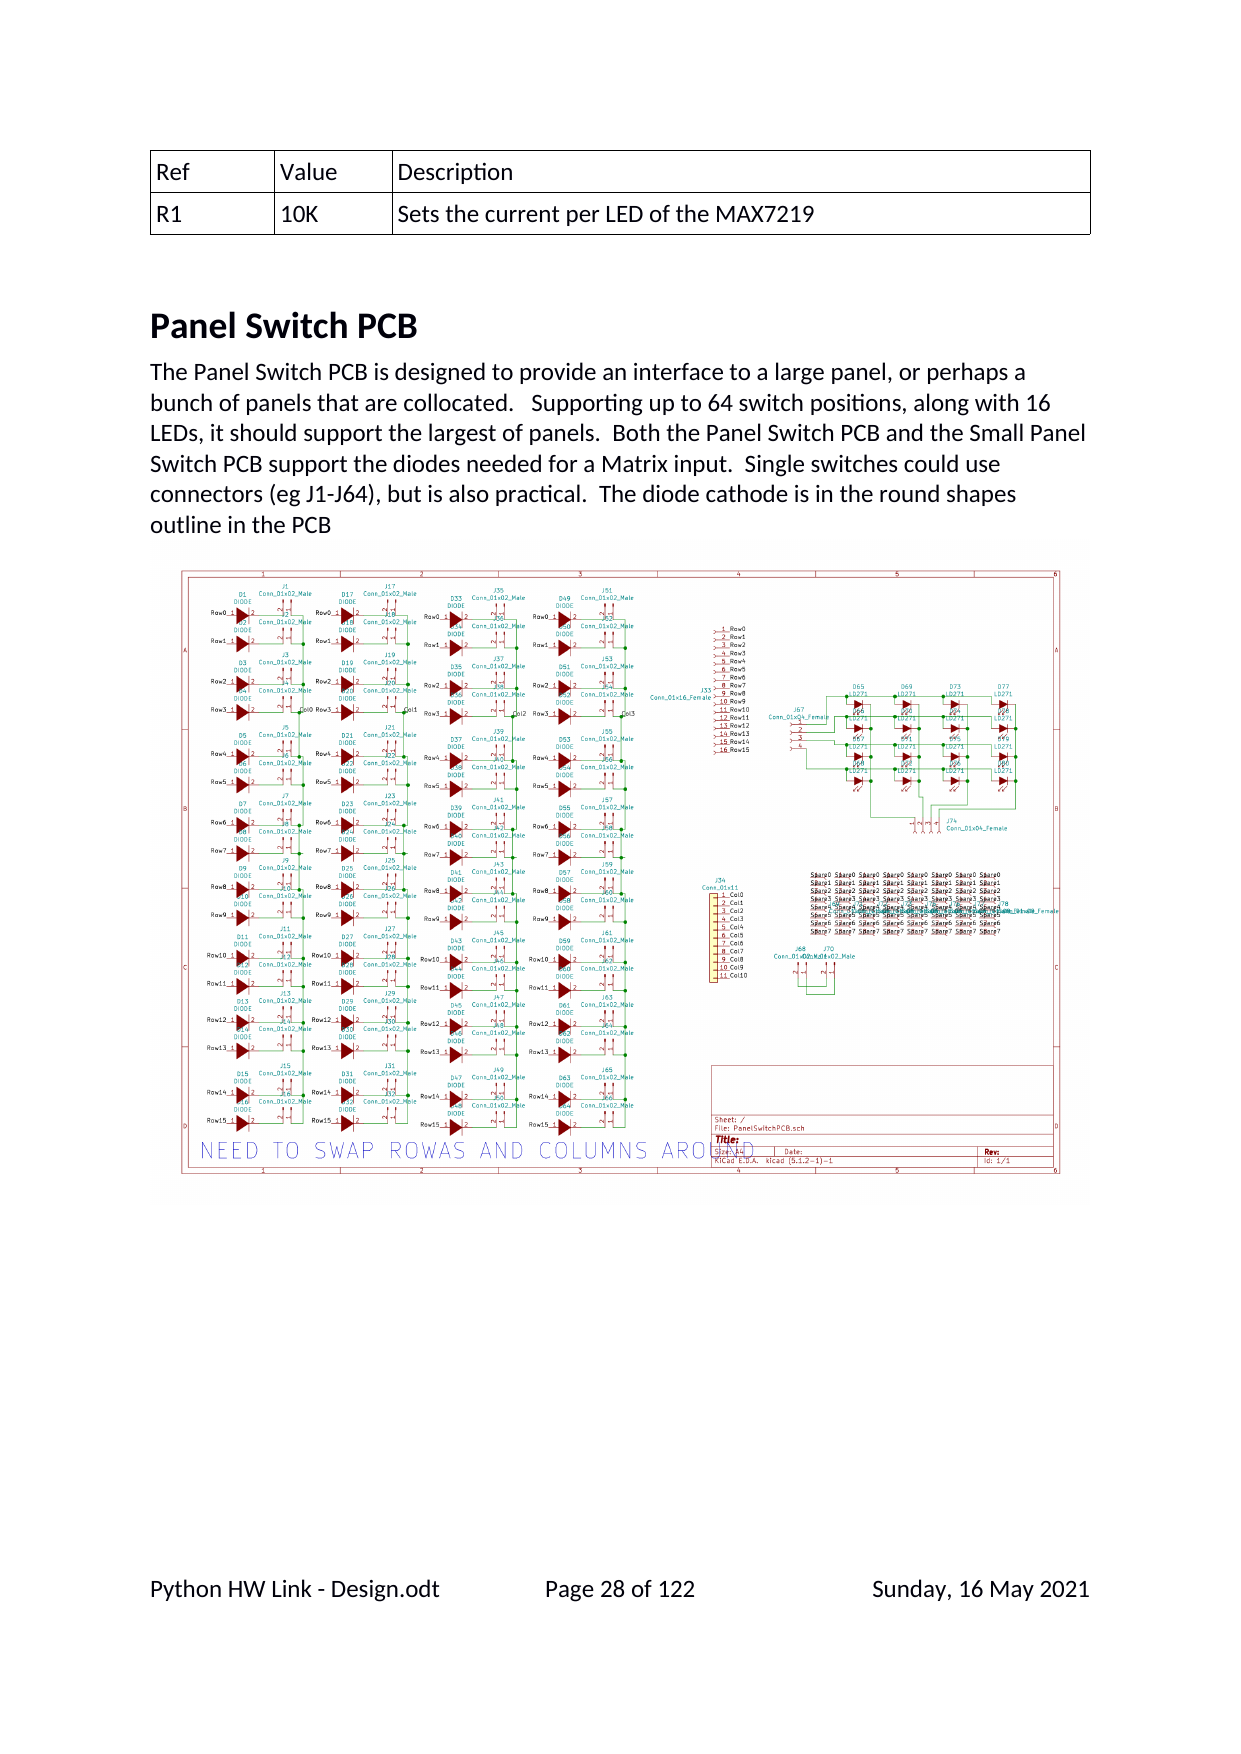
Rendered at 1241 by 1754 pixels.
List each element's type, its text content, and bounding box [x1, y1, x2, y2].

table_header Ref [151, 151, 274, 192]
subtitle Panel Switch PCB [150, 302, 1090, 348]
table_cell R1 [151, 193, 274, 234]
table_cell 10K [275, 193, 392, 234]
table_header Description [393, 151, 1090, 192]
table_cell Sets the current per LED of the MAX7219 [393, 193, 1090, 234]
table_header Value [275, 151, 392, 192]
text The Panel Switch PCB is designed to provide an interface to a large panel, or perhaps a bunch of panels that are collocated. Supporting up to 64 switch positions, along with 16 LEDs, it should support the largest of panels. Both the Panel Switch PCB and the Small Panel Switch PCB support the diodes needed for a Matrix input. Single switches could use connectors (eg J1-J64), but is also practical. The diode cathode is in the round shapes outline in the PCB [150, 356, 1090, 539]
picture [150, 539, 1091, 1205]
